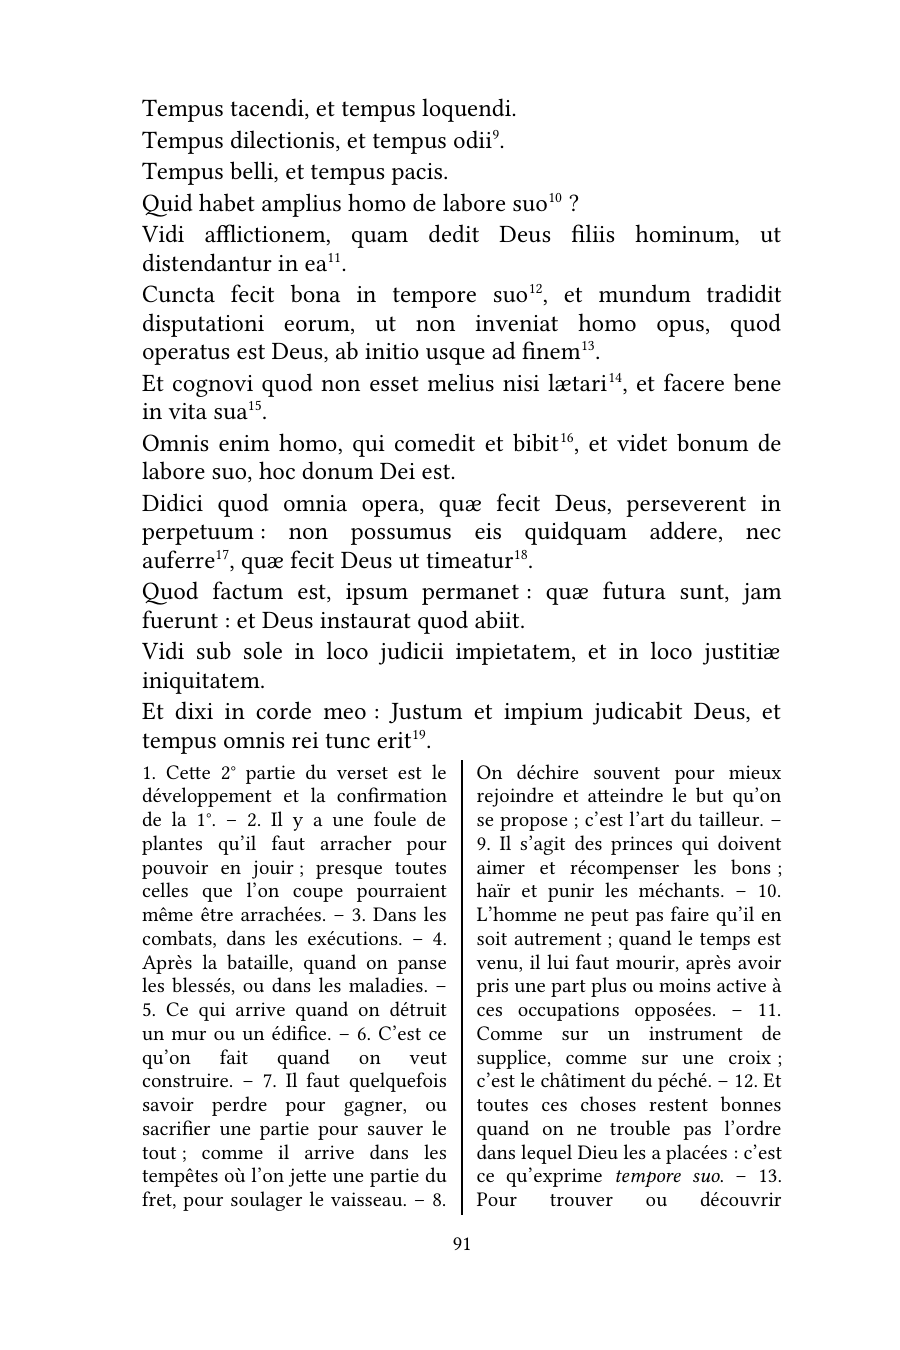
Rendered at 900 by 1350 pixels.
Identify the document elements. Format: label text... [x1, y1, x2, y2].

text Omnis enim homo, qui comedit et bibit16, et videt bonum de labore suo, hoc donum Dei est. [142, 429, 782, 486]
text Quid habet amplius homo de labore suo10 ? [142, 189, 782, 217]
text Tempus belli, et tempus pacis. [142, 157, 782, 186]
text Tempus dilectionis, et tempus odii9. [142, 126, 782, 154]
text 1. Cette 2° partie du verset est le développement et la confirmation de la 1°. – 2. Il y a une foule de plantes qu’il faut arracher pour pouvoir en jouir ; presque toutes celles que l’on coupe pourraient même être arrachées. – 3. Dans les combats, dans les exécutions. – 4. Après la bataille, quand on panse les blessés, ou dans les maladies. – 5. Ce qui arrive quand on détruit un mur ou un édifice. – 6. C’est ce qu’on fait quand on veut construire. – 7. Il faut quelquefois savoir perdre pour gagner, ou sacrifier une partie pour sauver le tout ; comme il arrive dans les tempêtes où l’on jette une partie du fret, pour soulager le vaisseau. – 8. [142, 760, 447, 1212]
text Quod factum est, ipsum permanet : quæ futura sunt, jam fuerunt : et Deus instaurat quod abiit. [142, 577, 782, 634]
text Vidi afflictionem, quam dedit Deus filiis hominum, ut distendantur in ea11. [142, 220, 782, 277]
text Tempus tacendi, et tempus loquendi. [142, 94, 782, 123]
text Et cognovi quod non esset melius nisi lætari14, et facere bene in vita sua15. [142, 369, 782, 426]
text Vidi sub sole in loco judicii impietatem, et in loco justitiæ iniquitatem. [142, 637, 782, 694]
text On déchire souvent pour mieux rejoindre et atteindre le but qu’on se propose ; c’est l’art du tailleur. – 9. Il s’agit des princes qui doivent aimer et récompenser les bons ; haïr et punir les méchants. – 10. L’homme ne peut pas faire qu’il en soit autrement ; quand le temps est venu, il lui faut mourir, après avoir pris une part plus ou moins active à ces occupations opposées. – 11. Comme sur un instrument de supplice, comme sur une croix ; c’est le châtiment du péché. – 12. Et toutes ces choses restent bonnes quand on ne trouble pas l’ordre dans lequel Dieu les a placées : c’est ce qu’exprime tempore suo. – 13. Pour trouver ou découvrir [476, 760, 782, 1212]
text Cuncta fecit bona in tempore suo12, et mundum tradidit disputationi eorum, ut non inveniat homo opus, quod operatus est Deus, ab initio usque ad finem13. [142, 280, 782, 366]
text Didici quod omnia opera, quæ fecit Deus, perseverent in perpetuum : non possumus eis quidquam addere, nec auferre17, quæ fecit Deus ut timeatur18. [142, 489, 782, 574]
text Et dixi in corde meo : Justum et impium judicabit Deus, et tempus omnis rei tunc erit19. [142, 697, 782, 754]
